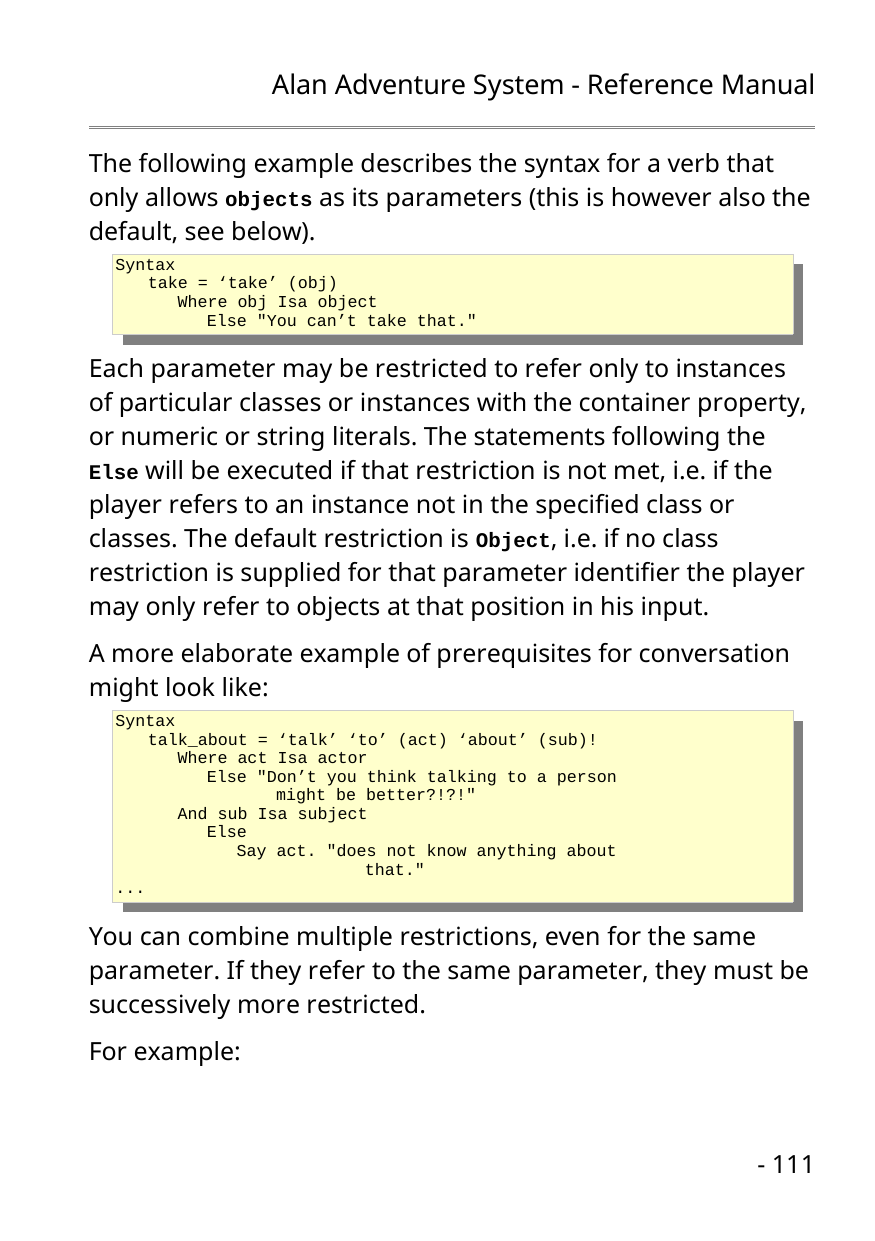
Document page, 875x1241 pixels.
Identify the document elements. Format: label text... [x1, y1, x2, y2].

text You can combine multiple restrictions, even for the same parameter. If they refer to the same parameter, they must be successively more restricted. [88, 919, 815, 1021]
text And sub Isa subject Else [113, 803, 793, 840]
text Syntax talk_about = ‘talk’ ‘to’ (act) ‘about’ (sub)! Where act Isa actor Else "Don’t you think talking to a person might be better?!?!" [113, 711, 793, 803]
text Each parameter may be restricted to refer only to instances of particular classes or instances with the container property, or numeric or string literals. The statements following the Else will be executed if that restriction is not met, i.e. if the player refers to an instance not in the specified class or classes. The default restriction is Object, i.e. if no class restriction is supplied for that parameter identifier the player may only refer to objects at that position in his input. [88, 351, 815, 623]
text A more elaborate example of prerequisites for conversation might look like: [88, 636, 815, 704]
text For example: [88, 1033, 815, 1067]
text Syntax take = ‘take’ (obj) Where obj Isa object Else "You can’t take that." [113, 255, 793, 334]
text Say act. "does not know anything about that." ... [113, 840, 793, 902]
text The following example describes the syntax for a verb that only allows objects as its parameters (this is however also the default, see below). [88, 146, 815, 247]
